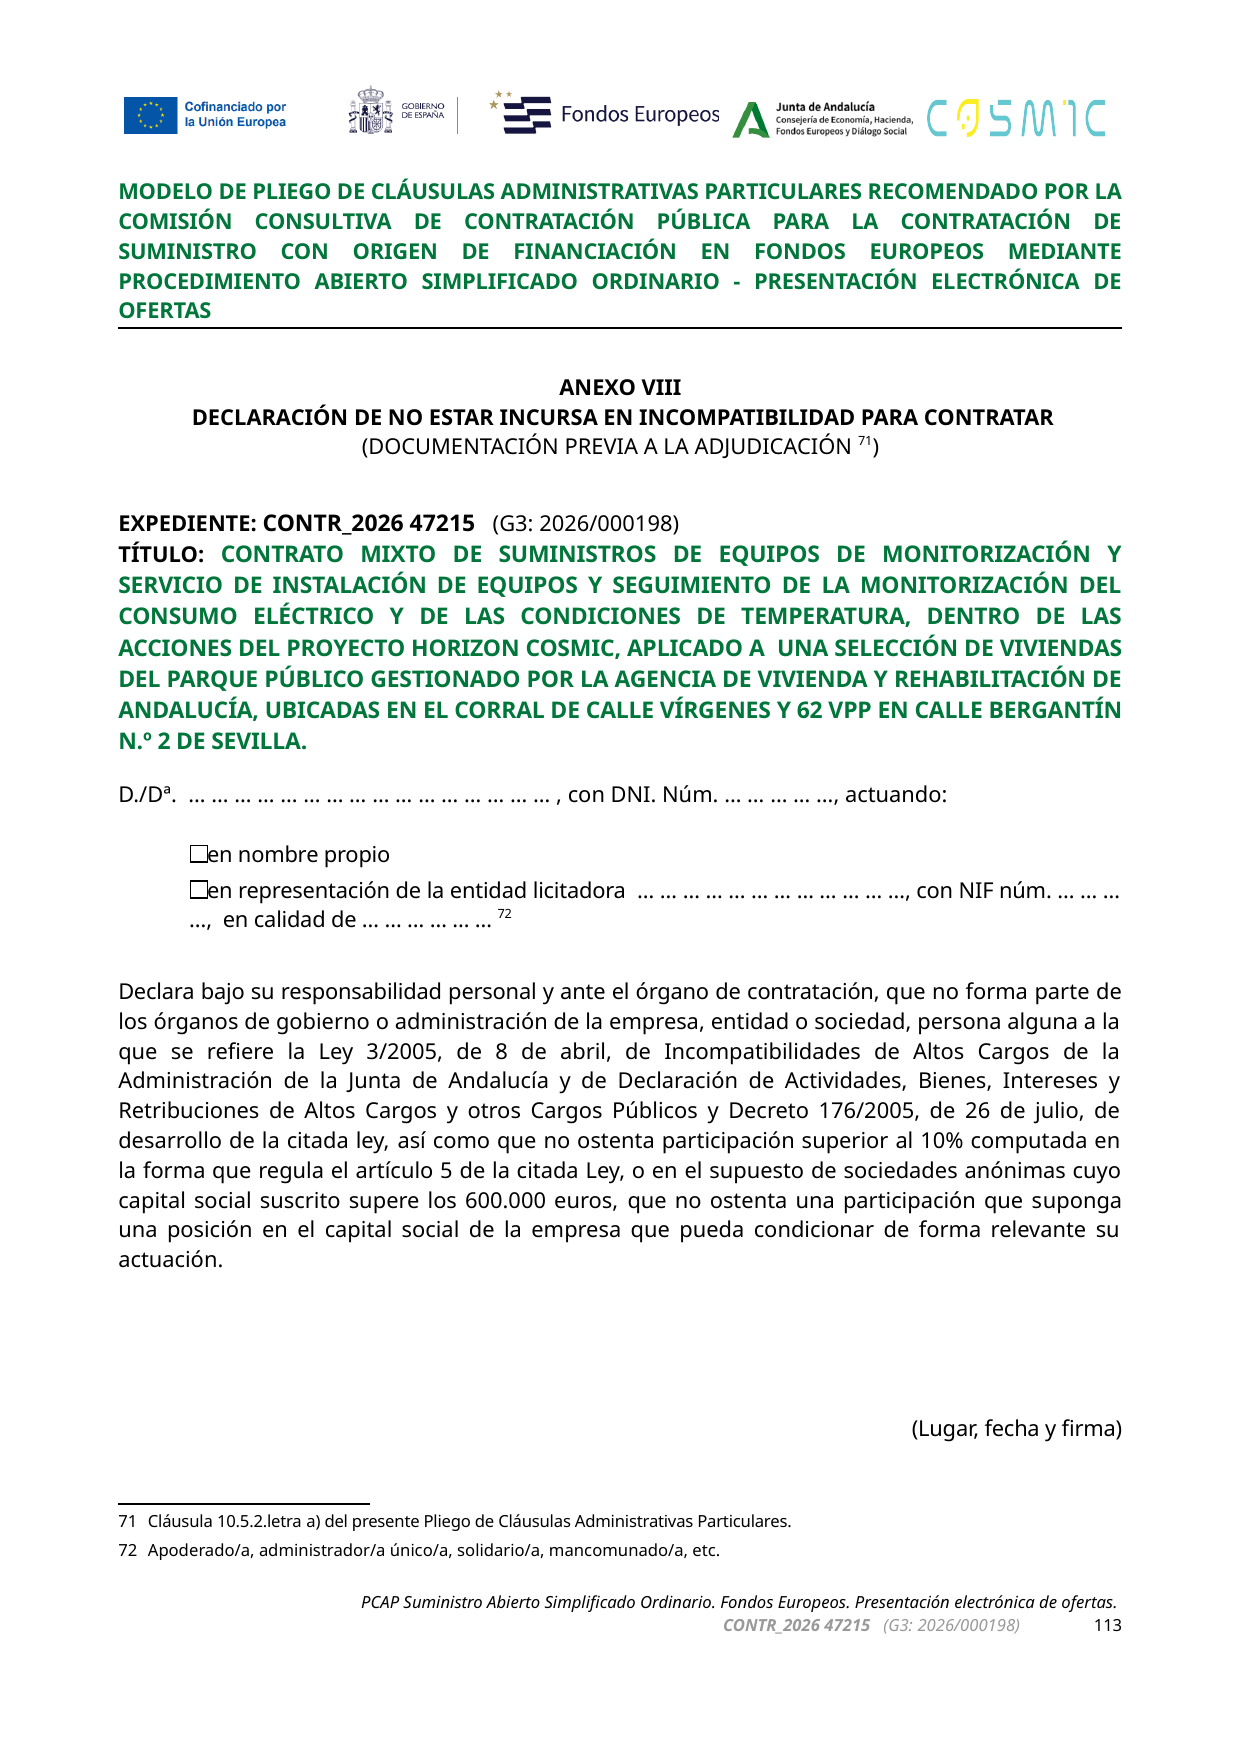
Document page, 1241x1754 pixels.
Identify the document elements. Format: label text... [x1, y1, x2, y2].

picture [104, 69, 918, 142]
text (DOCUMENTACIÓN PREVIA A LA ADJUDICACIÓN ) [118, 431, 1122, 461]
text Apoderado/a, administrador/a único/a, solidario/a, mancomunado/a, etc. [118, 1538, 1122, 1561]
text en nombre propio [189, 839, 1122, 869]
text MODELO DE PLIEGO DE CLÁUSULAS ADMINISTRATIVAS PARTICULARES RECOMENDADO POR LA COMISIÓN CONSULTIVA DE CONTRATACIÓN PÚBLICA PARA LA CONTRATACIÓN DE SUMINISTRO CON ORIGEN DE FINANCIACIÓN EN FONDOS EUROPEOS MEDIANTE PROCEDIMIENTO ABIERTO SIMPLIFICADO ORDINARIO - PRESENTACIÓN ELECTRÓNICA DE OFERTAS [118, 176, 1122, 327]
text TÍTULO: CONTRATO MIXTO DE SUMINISTROS DE EQUIPOS DE MONITORIZACIÓN Y SERVICIO DE INSTALACIÓN DE EQUIPOS Y SEGUIMIENTO DE LA MONITORIZACIÓN DEL CONSUMO ELÉCTRICO Y DE LAS CONDICIONES DE TEMPERATURA, DENTRO DE LAS ACCIONES DEL PROYECTO HORIZON COSMIC, APLICADO A UNA SELECCIÓN DE VIVIENDAS DEL PARQUE PÚBLICO GESTIONADO POR LA AGENCIA DE VIVIENDA Y REHABILITACIÓN DE ANDALUCÍA, UBICADAS EN EL CORRAL DE CALLE VÍRGENES Y 62 VPP EN CALLE BERGANTÍN N.º 2 DE SEVILLA. [118, 538, 1122, 757]
text D./Dª. … … … … … … … … … … … … … … … … , con DNI. Núm. … … … … …, actuando: [118, 779, 1122, 809]
text Cláusula 10.5.2.letra a) del presente Pliego de Cláusulas Administrativas Particulares. [118, 1509, 1122, 1532]
text EXPEDIENTE: CONTR_2026 47215 (G3: 2026/000198) [118, 507, 1122, 538]
text Declara bajo su responsabilidad personal y ante el órgano de contratación, que no forma parte de los órganos de gobierno o administración de la empresa, entidad o sociedad, persona alguna a la que se refiere la Ley 3/2005, de 8 de abril, de Incompatibilidades de Altos Cargos de la Administración de la Junta de Andalucía y de Declaración de Actividades, Bienes, Intereses y Retribuciones de Altos Cargos y otros Cargos Públicos y Decreto 176/2005, de 26 de julio, de desarrollo de la citada ley, así como que no ostenta participación superior al 10% computada en la forma que regula el artículo 5 de la citada Ley, o en el supuesto de sociedades anónimas cuyo capital social suscrito supere los 600.000 euros, que no ostenta una participación que suponga una posición en el capital social de la empresa que pueda condicionar de forma relevante su actuación. [118, 976, 1122, 1274]
picture [927, 99, 1105, 137]
text (Lugar, fecha y firma) [118, 1413, 1122, 1443]
text en representación de la entidad licitadora … … … … … … … … … … … …, con NIF núm. … … … …, en calidad de … … … … … … [189, 875, 1122, 934]
text ANEXO VIII [118, 372, 1122, 402]
text DECLARACIÓN DE NO ESTAR INCURSA EN INCOMPATIBILIDAD PARA CONTRATAR [118, 402, 1122, 431]
